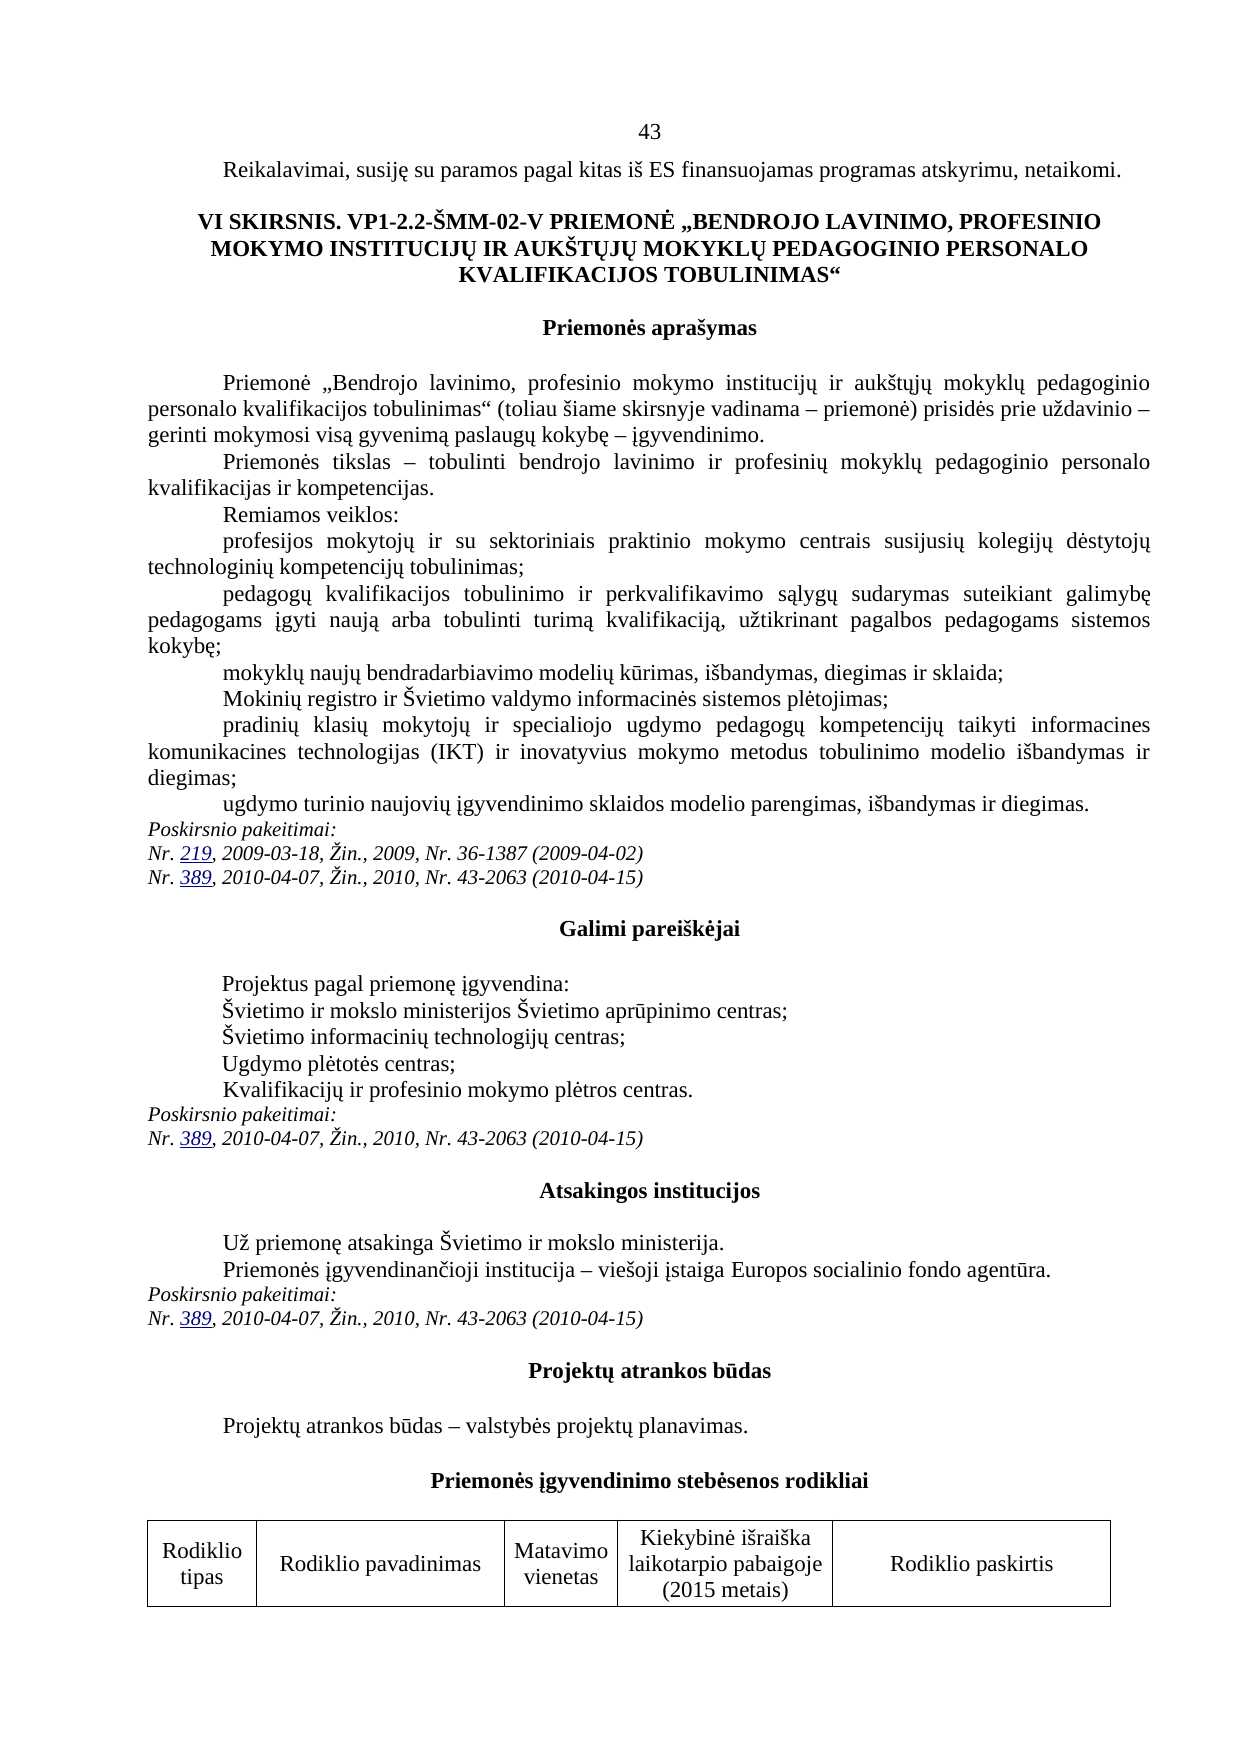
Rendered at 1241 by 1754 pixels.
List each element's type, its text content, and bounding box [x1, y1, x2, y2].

text Priemonė „Bendrojo lavinimo, profesinio mokymo institucijų ir aukštųjų mokyklų pedagoginio personalo kvalifikacijos tobulinimas“ (toliau šiame skirsnyje vadinama – priemonė) prisidės prie uždavinio – gerinti mokymosi visą gyvenimą paslaugų kokybę – įgyvendinimo. [148, 369, 1152, 448]
text Priemonės įgyvendinimo stebėsenos rodikliai [148, 1467, 1152, 1493]
text Galimi pareiškėjai [148, 915, 1152, 942]
text ugdymo turinio naujovių įgyvendinimo sklaidos modelio parengimas, išbandymas ir diegimas. [148, 791, 1152, 817]
text Nr. 389, 2010-04-07, Žin., 2010, Nr. 43-2063 (2010-04-15) [148, 865, 1152, 889]
text Atsakingos institucijos [148, 1177, 1152, 1203]
table_header Rodiklio pavadinimas [257, 1521, 504, 1606]
text Švietimo ir mokslo ministerijos Švietimo aprūpinimo centras; [148, 997, 1152, 1023]
text Poskirsnio pakeitimai: [148, 817, 1152, 841]
text Priemonės aprašymas [148, 314, 1152, 340]
text pradinių klasių mokytojų ir specialiojo ugdymo pedagogų kompetencijų taikyti informacines komunikacines technologijas (IKT) ir inovatyvius mokymo metodus tobulinimo modelio išbandymas ir diegimas; [148, 711, 1152, 791]
text Projektus pagal priemonę įgyvendina: [148, 971, 1152, 997]
text Reikalavimai, susiję su paramos pagal kitas iš ES finansuojamas programas atskyrimu, netaikomi. [148, 156, 1152, 182]
table_header Rodiklio tipas [148, 1521, 256, 1606]
text Priemonės įgyvendinančioji institucija – viešoji įstaiga Europos socialinio fondo agentūra. [148, 1256, 1152, 1282]
text Ugdymo plėtotės centras; [148, 1049, 1152, 1076]
text Remiamos veiklos: [148, 501, 1152, 527]
text Nr. 389, 2010-04-07, Žin., 2010, Nr. 43-2063 (2010-04-15) [148, 1126, 1152, 1150]
text profesijos mokytojų ir su sektoriniais praktinio mokymo centrais susijusių kolegijų dėstytojų technologinių kompetencijų tobulinimas; [148, 527, 1152, 580]
text Kvalifikacijų ir profesinio mokymo plėtros centras. [148, 1076, 1152, 1102]
text Poskirsnio pakeitimai: [148, 1102, 1152, 1126]
table_header Matavimo vienetas [505, 1521, 617, 1606]
table_header Rodiklio paskirtis [833, 1521, 1110, 1606]
text mokyklų naujų bendradarbiavimo modelių kūrimas, išbandymas, diegimas ir sklaida; [148, 659, 1152, 685]
text Nr. 389, 2010-04-07, Žin., 2010, Nr. 43-2063 (2010-04-15) [148, 1306, 1152, 1330]
text Projektų atrankos būdas [148, 1357, 1152, 1383]
text Mokinių registro ir Švietimo valdymo informacinės sistemos plėtojimas; [148, 685, 1152, 711]
subtitle VI SKIRSNIS. VP1-2.2-ŠMM-02-V PRIEMONĖ „BENDROJO LAVINIMO, PROFESINIO MOKYMO INSTITUCIJŲ IR AUKŠTŲJŲ MOKYKLŲ PEDAGOGINIO PERSONALO KVALIFIKACIJOS TOBULINIMAS“ [148, 208, 1152, 287]
table_header Kiekybinė išraiška laikotarpio pabaigoje (2015 metais) [618, 1521, 832, 1606]
text Švietimo informacinių technologijų centras; [148, 1023, 1152, 1049]
text Už priemonę atsakinga Švietimo ir mokslo ministerija. [148, 1229, 1152, 1256]
text Projektų atrankos būdas – valstybės projektų planavimas. [148, 1412, 1152, 1438]
text Poskirsnio pakeitimai: [148, 1282, 1152, 1306]
text Nr. 219, 2009-03-18, Žin., 2009, Nr. 36-1387 (2009-04-02) [148, 841, 1152, 865]
text Priemonės tikslas – tobulinti bendrojo lavinimo ir profesinių mokyklų pedagoginio personalo kvalifikacijas ir kompetencijas. [148, 448, 1152, 501]
text pedagogų kvalifikacijos tobulinimo ir perkvalifikavimo sąlygų sudarymas suteikiant galimybę pedagogams įgyti naują arba tobulinti turimą kvalifikaciją, užtikrinant pagalbos pedagogams sistemos kokybę; [148, 580, 1152, 659]
